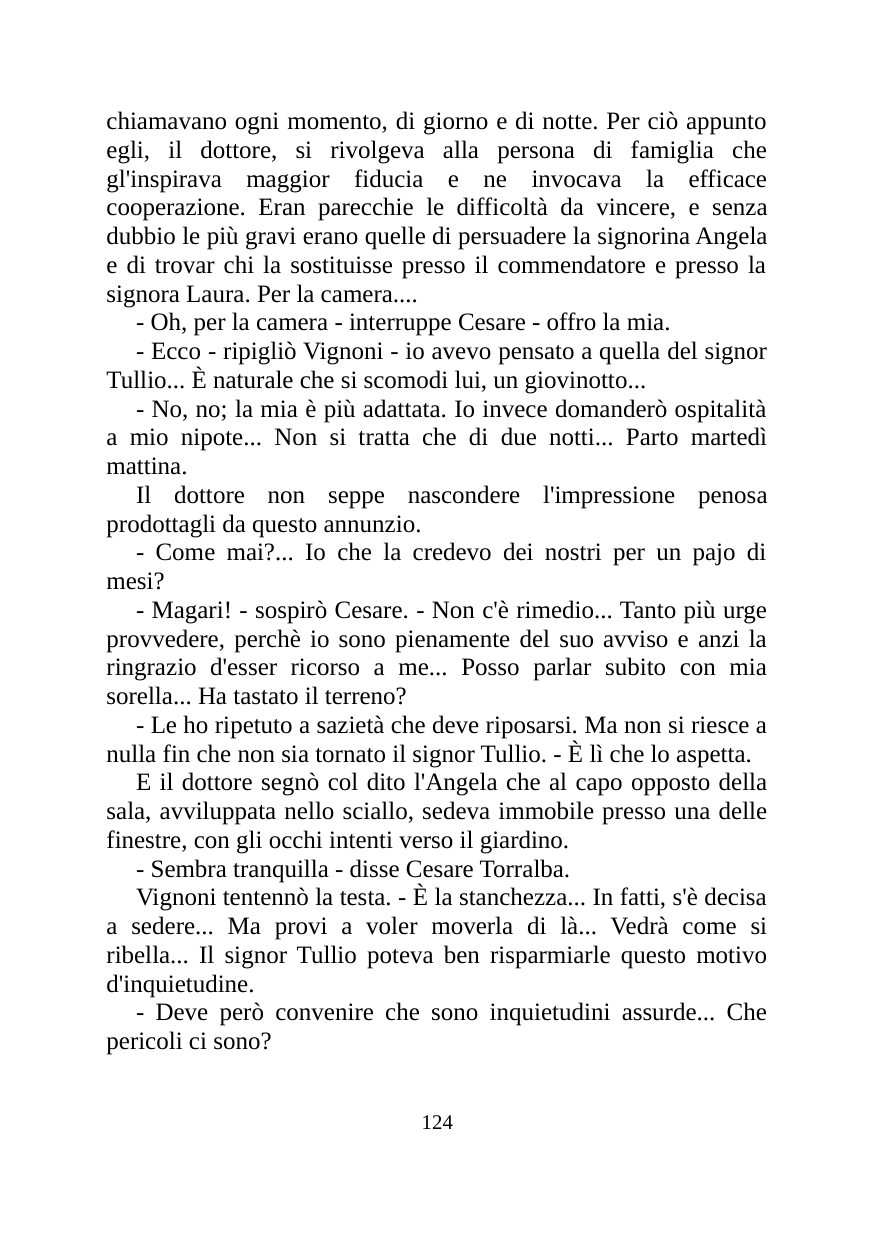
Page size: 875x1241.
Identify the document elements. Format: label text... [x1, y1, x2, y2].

text chiamavano ogni momento, di giorno e di notte. Per ciò appunto egli, il dottore, si rivolgeva alla persona di famiglia che gl'inspirava maggior fiducia e ne invocava la efficace cooperazione. Eran parecchie le difficoltà da vincere, e senza dubbio le più gravi erano quelle di persuadere la signorina Angela e di trovar chi la sostituisse presso il commendatore e presso la signora Laura. Per la camera.... [106, 106, 768, 307]
text - Ecco - ripigliò Vignoni - io avevo pensato a quella del signor Tullio... È naturale che si scomodi lui, un giovinotto... [106, 336, 768, 394]
text - Sembra tranquilla - disse Cesare Torralba. [106, 854, 768, 882]
text - Le ho ripetuto a sazietà che deve riposarsi. Ma non si riesce a nulla fin che non sia tornato il signor Tullio. - È lì che lo aspetta. [106, 710, 768, 767]
text - Oh, per la camera - interruppe Cesare - offro la mia. [106, 307, 768, 336]
text - Magari! - sospirò Cesare. - Non c'è rimedio... Tanto più urge provvedere, perchè io sono pienamente del suo avviso e anzi la ringrazio d'esser ricorso a me... Posso parlar subito con mia sorella... Ha tastato il terreno? [106, 595, 768, 710]
text - Deve però convenire che sono inquietudini assurde... Che pericoli ci sono? [106, 997, 768, 1055]
text - No, no; la mia è più adattata. Io invece domanderò ospitalità a mio nipote... Non si tratta che di due notti... Parto martedì mattina. [106, 394, 768, 480]
text Il dottore non seppe nascondere l'impressione penosa prodottagli da questo annunzio. [106, 480, 768, 537]
text - Come mai?... Io che la credevo dei nostri per un pajo di mesi? [106, 537, 768, 595]
text E il dottore segnò col dito l'Angela che al capo opposto della sala, avviluppata nello sciallo, sedeva immobile presso una delle finestre, con gli occhi intenti verso il giardino. [106, 767, 768, 854]
text Vignoni tentennò la testa. - È la stanchezza... In fatti, s'è decisa a sedere... Ma provi a voler moverla di là... Vedrà come si ribella... Il signor Tullio poteva ben risparmiarle questo motivo d'inquietudine. [106, 882, 768, 997]
